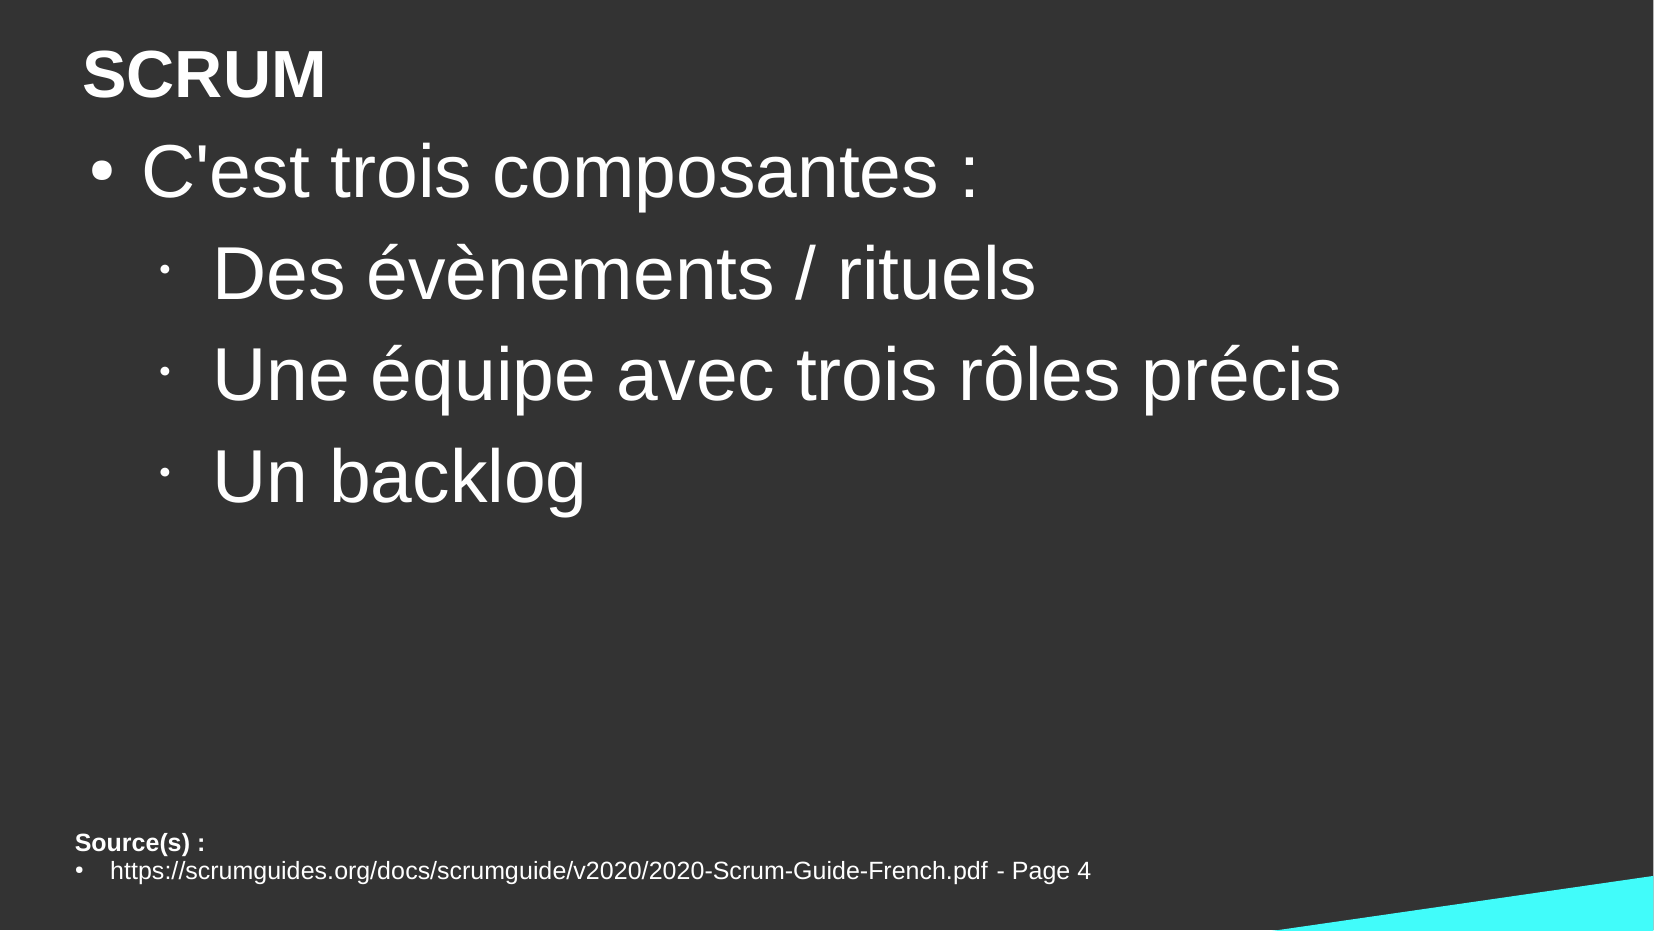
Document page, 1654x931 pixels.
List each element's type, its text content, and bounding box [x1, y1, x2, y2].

text_box [1271, 875, 1654, 931]
list C'est trois composantes : Des évènements / rituels Une équipe avec trois rôles précis Un backlog [70, 129, 1610, 771]
title SCRUM [82, 37, 1571, 122]
text_box Source(s) : https://scrumguides.org/docs/scrumguide/v2020/2020-Scrum-Guide-French.pdf - Page 4 [59, 821, 1546, 920]
